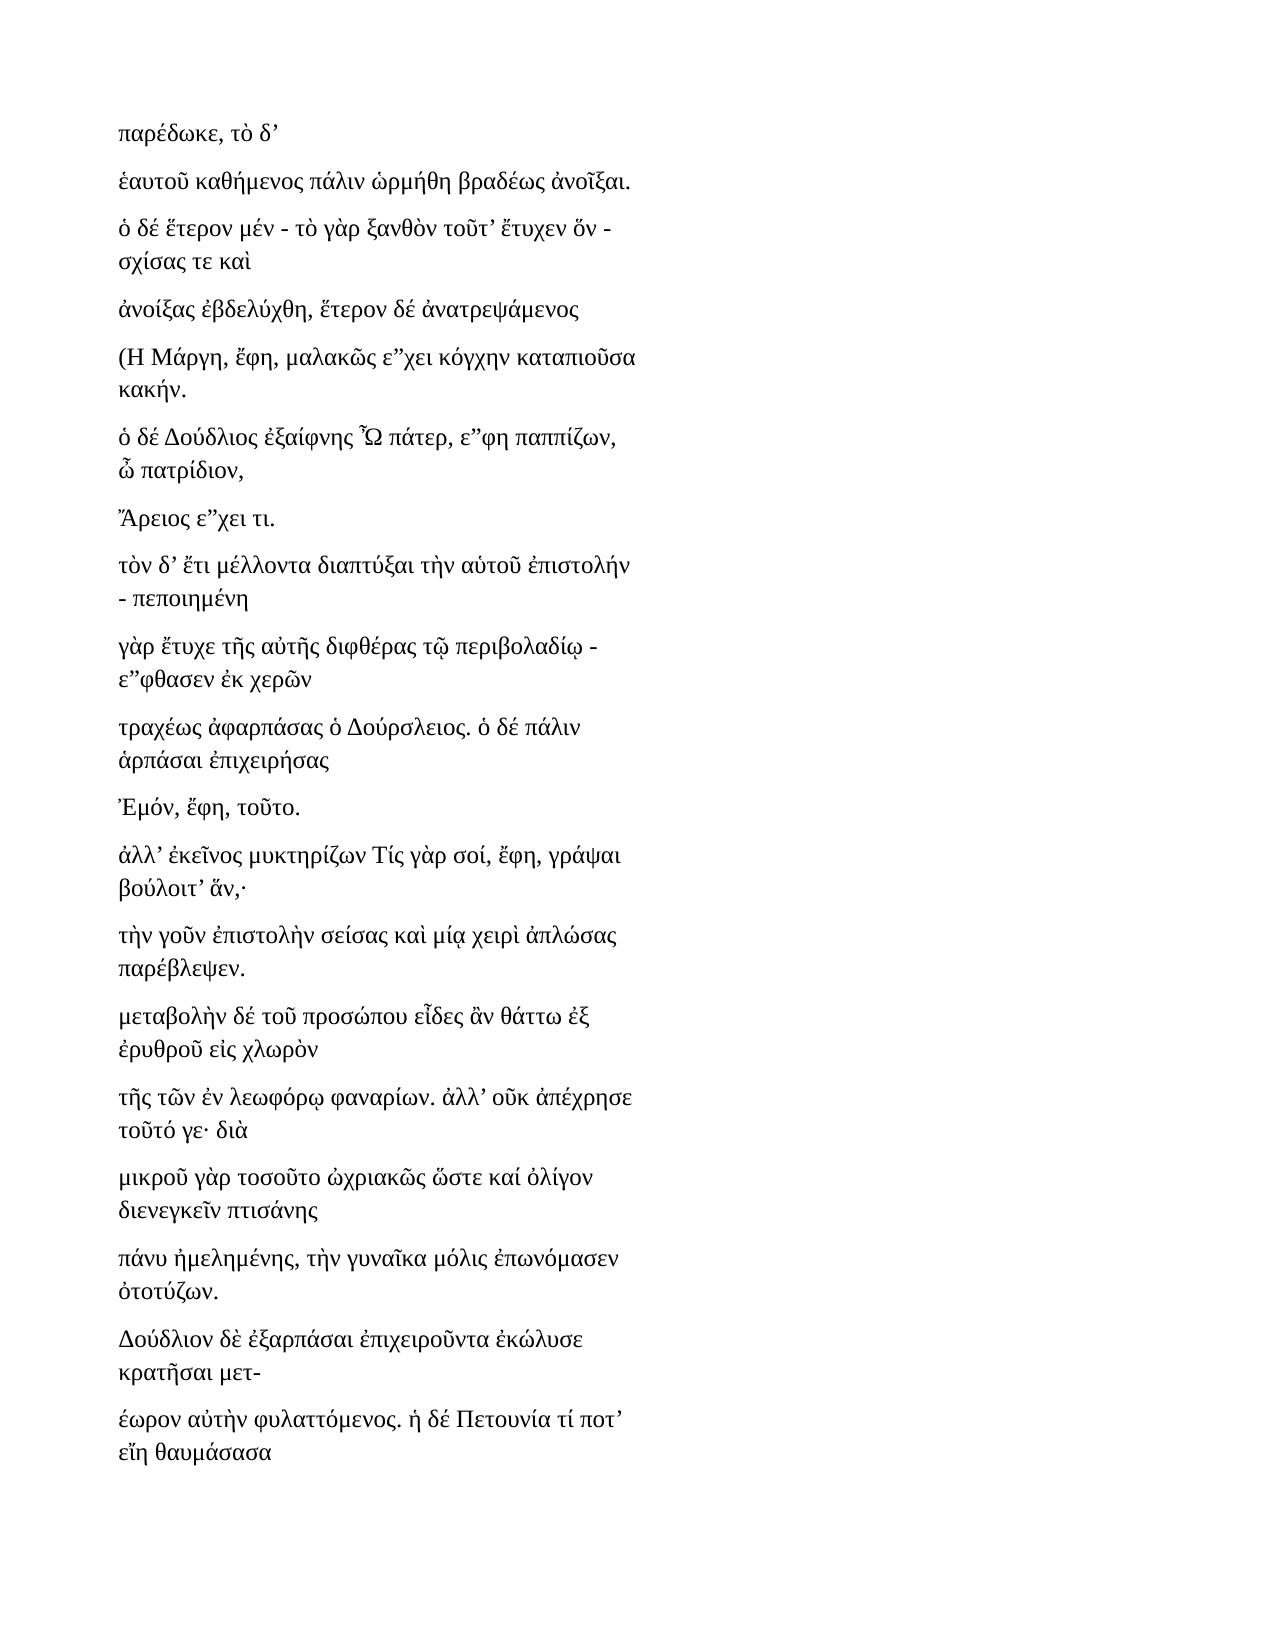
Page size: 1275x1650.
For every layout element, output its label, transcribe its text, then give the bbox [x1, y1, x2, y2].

table_cell [638, 921, 1157, 1001]
table_cell τὴν γοῦν ἐπιστολὴν σείσας καὶ μίᾳ χειρὶ ἀπλώσας παρέβλεψεν. [118, 921, 637, 1001]
table_cell ἑαυτοῦ καθήμενος πάλιν ὡρμήθη βραδέως ἀνοῖξαι. [118, 166, 637, 213]
table_cell Ἐμόν, ἔφη, τοῦτο. [118, 792, 637, 840]
table_cell ἀλλ’ ἐκεῖνος μυκτηρίζων Τίς γὰρ σοί, ἔφη, γράψαι βούλοιτ’ ἅν,· [118, 840, 637, 921]
table_cell [638, 422, 1157, 503]
table_cell [638, 712, 1157, 792]
table_cell [638, 294, 1157, 342]
table_cell [638, 503, 1157, 550]
table_cell ἀνοίξας ἐβδελύχθη, ἕτερον δέ ἀνατρεψάμενος [118, 294, 637, 342]
table_cell τὸν δ’ ἔτι μέλλοντα διαπτύξαι τὴν αὑτοῦ ἐπιστολήν - πεποιημένη [118, 550, 637, 631]
table_cell γὰρ ἔτυχε τῆς αὐτῆς διφθέρας τῷ περιβολαδίῳ - ε”φθασεν ἐκ χερῶν [118, 631, 637, 712]
table_cell (Η Μάργη, ἔφη, μαλακῶς ε”χει κόγχην καταπιοῦσα κακήν. [118, 342, 637, 422]
table_cell πάνυ ἠμελημένης, τὴν γυναῖκα μόλις ἐπωνόμασεν ὀτοτύζων. [118, 1243, 637, 1324]
table_cell [638, 1324, 1157, 1404]
table_cell ὁ δέ Δούδλιος ἐξαίφνης Ὦ πάτερ, ε”φη παππίζων, ὦ πατρίδιον, [118, 422, 637, 503]
table_cell [638, 118, 1157, 166]
table_cell [638, 1082, 1157, 1162]
table_cell [638, 213, 1157, 294]
table_cell [638, 550, 1157, 631]
table_cell τραχέως ἀφαρπάσας ὁ Δούρσλειος. ὁ δέ πάλιν ἁρπάσαι ἐπιχειρήσας [118, 712, 637, 792]
table_cell [638, 792, 1157, 840]
table_cell [638, 840, 1157, 921]
table_cell μικροῦ γὰρ τοσοῦτο ὠχριακῶς ὥστε καί ὀλίγον διενεγκεῖν πτισάνης [118, 1163, 637, 1243]
table_cell ὁ δέ ἕτερον μέν - τὸ γὰρ ξανθὸν τοῦτ’ ἔτυχεν ὅν - σχίσας τε καὶ [118, 213, 637, 294]
table_cell [638, 1001, 1157, 1082]
table_cell [638, 166, 1157, 213]
table_cell Ἄρειος ε”χει τι. [118, 503, 637, 550]
table_cell [638, 1163, 1157, 1243]
table_cell [638, 1243, 1157, 1324]
table_cell Δούδλιον δὲ ἐξαρπάσαι ἐπιχειροῦντα ἐκώλυσε κρατῆσαι μετ- [118, 1324, 637, 1404]
table_cell τῆς τῶν ἐν λεωφόρῳ φαναρίων. ἀλλ’ οῦκ ἀπέχρησε τοῦτό γε· διὰ [118, 1082, 637, 1162]
table_cell παρέδωκε, τὸ δ’ [118, 118, 637, 166]
table_cell έωρον αὐτὴν φυλαττόμενος. ἡ δέ Πετουνία τί ποτ’ εἴη θαυμάσασα [118, 1404, 637, 1485]
table_cell [638, 631, 1157, 712]
table_cell [638, 1404, 1157, 1485]
table_cell [638, 342, 1157, 422]
table_cell μεταβολὴν δέ τοῦ προσώπου εἶδες ἂν θάττω ἐξ ἐρυθροῦ εἰς χλωρὸν [118, 1001, 637, 1082]
